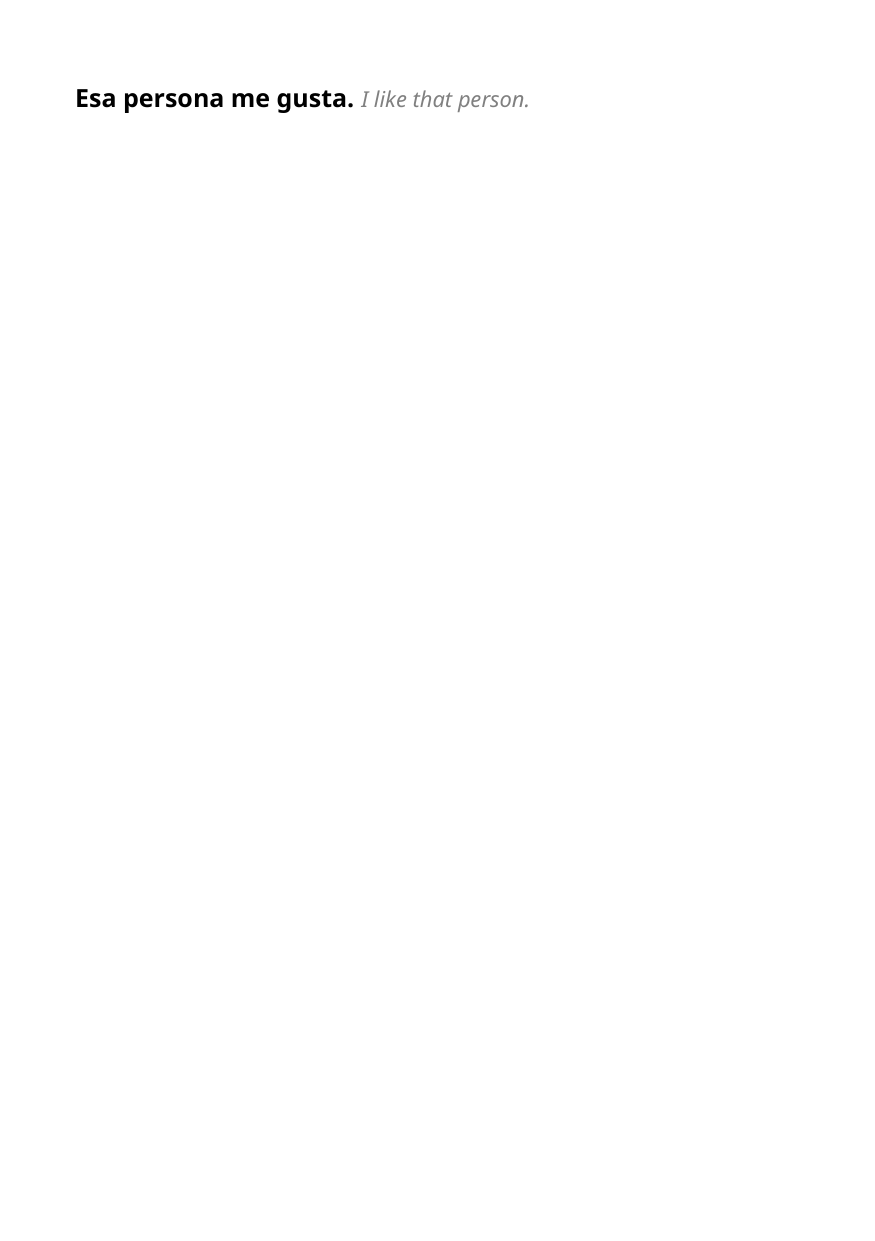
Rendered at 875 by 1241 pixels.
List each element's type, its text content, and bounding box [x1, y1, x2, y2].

text Esa persona me gusta. I like that person. [75, 81, 799, 115]
